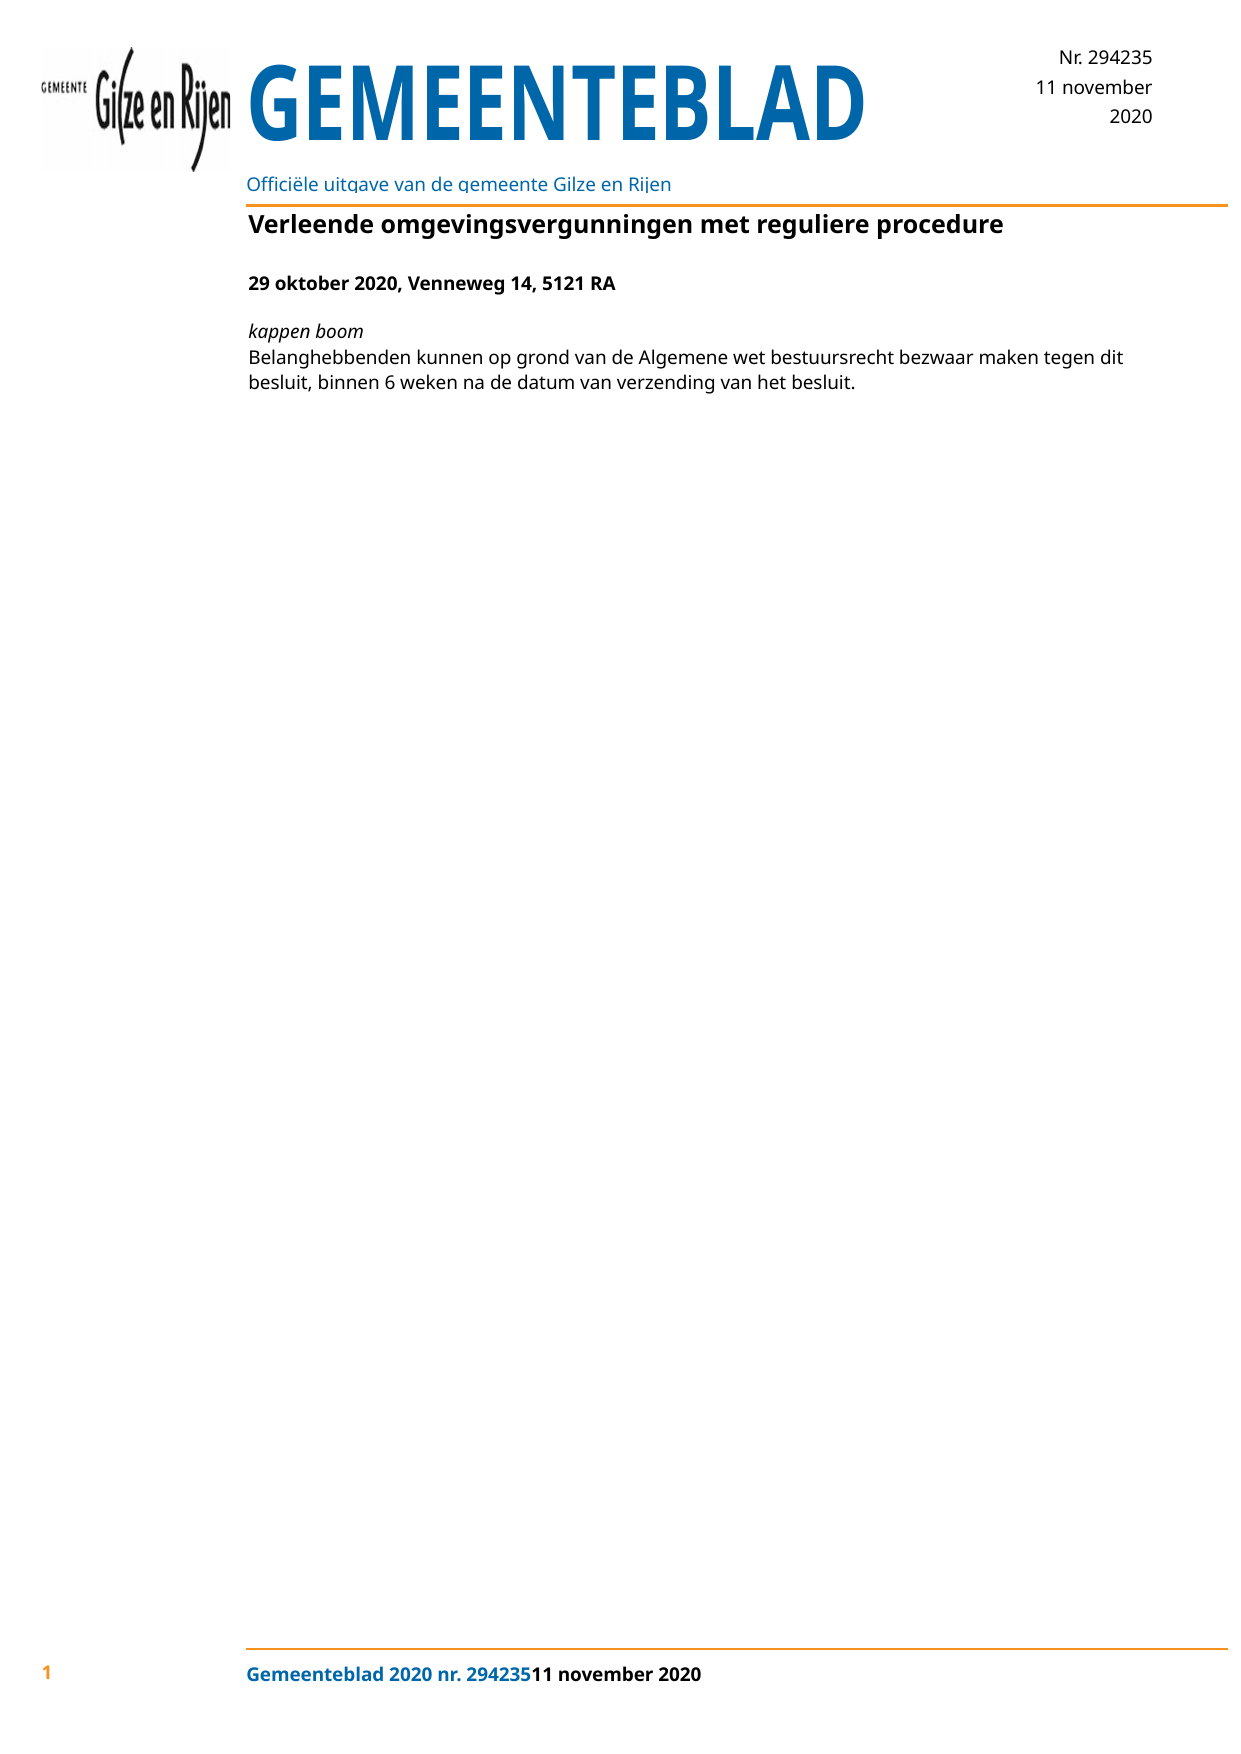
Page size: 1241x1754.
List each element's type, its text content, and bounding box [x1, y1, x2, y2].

text Belanghebbenden kunnen op grond van de Algemene wet bestuursrecht bezwaar maken tegen dit besluit, binnen 6 weken na de datum van verzending van het besluit. [248, 344, 1152, 395]
picture [41, 47, 231, 172]
text Verleende omgevingsvergunningen met reguliere procedure [248, 207, 1152, 241]
text 29 oktober 2020, Venneweg 14, 5121 RA [248, 270, 1152, 296]
text kappen boom [248, 318, 1152, 344]
